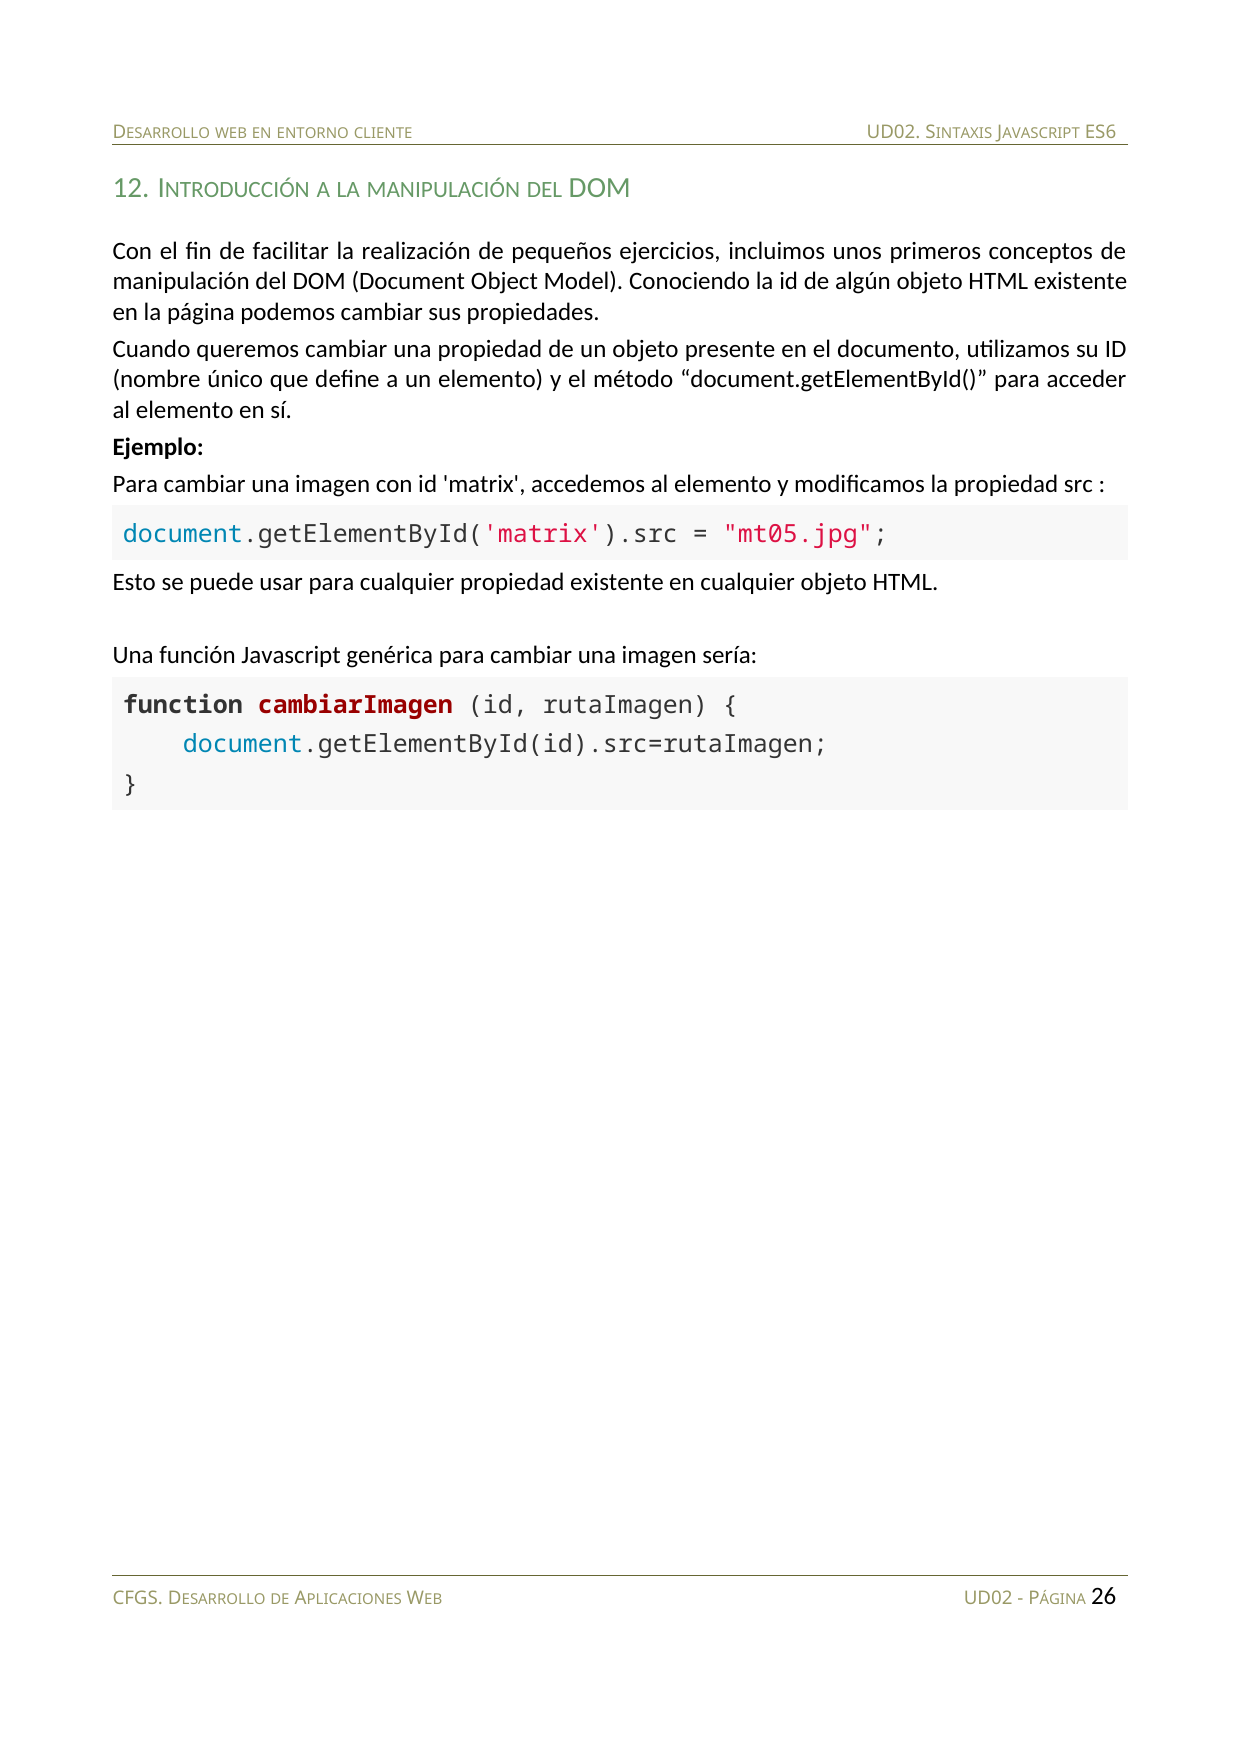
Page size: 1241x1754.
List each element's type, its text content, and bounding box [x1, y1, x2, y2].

text Ejemplo: [112, 431, 1128, 461]
table_header document.getElementById('matrix').src = "mt05.jpg"; [112, 505, 1128, 560]
text Para cambiar una imagen con id 'matrix', accedemos al elemento y modificamos la propiedad src : [112, 468, 1128, 498]
subtitle Introducción a la manipulación del DOM [112, 169, 1128, 205]
text Una función Javascript genérica para cambiar una imagen sería: [112, 639, 1128, 670]
text Esto se puede usar para cualquier propiedad existente en cualquier objeto HTML. [112, 566, 1128, 596]
text Cuando queremos cambiar una propiedad de un objeto presente en el documento, utilizamos su ID (nombre único que define a un elemento) y el método “document.getElementById()” para acceder al elemento en sí. [112, 333, 1128, 424]
text Con el fin de facilitar la realización de pequeños ejercicios, incluimos unos primeros conceptos de manipulación del DOM (Document Object Model). Conociendo la id de algún objeto HTML existente en la página podemos cambiar sus propiedades. [112, 235, 1128, 326]
table_header function cambiarImagen (id, rutaImagen) { document.getElementById(id).src=rutaImagen; } [112, 677, 1128, 810]
